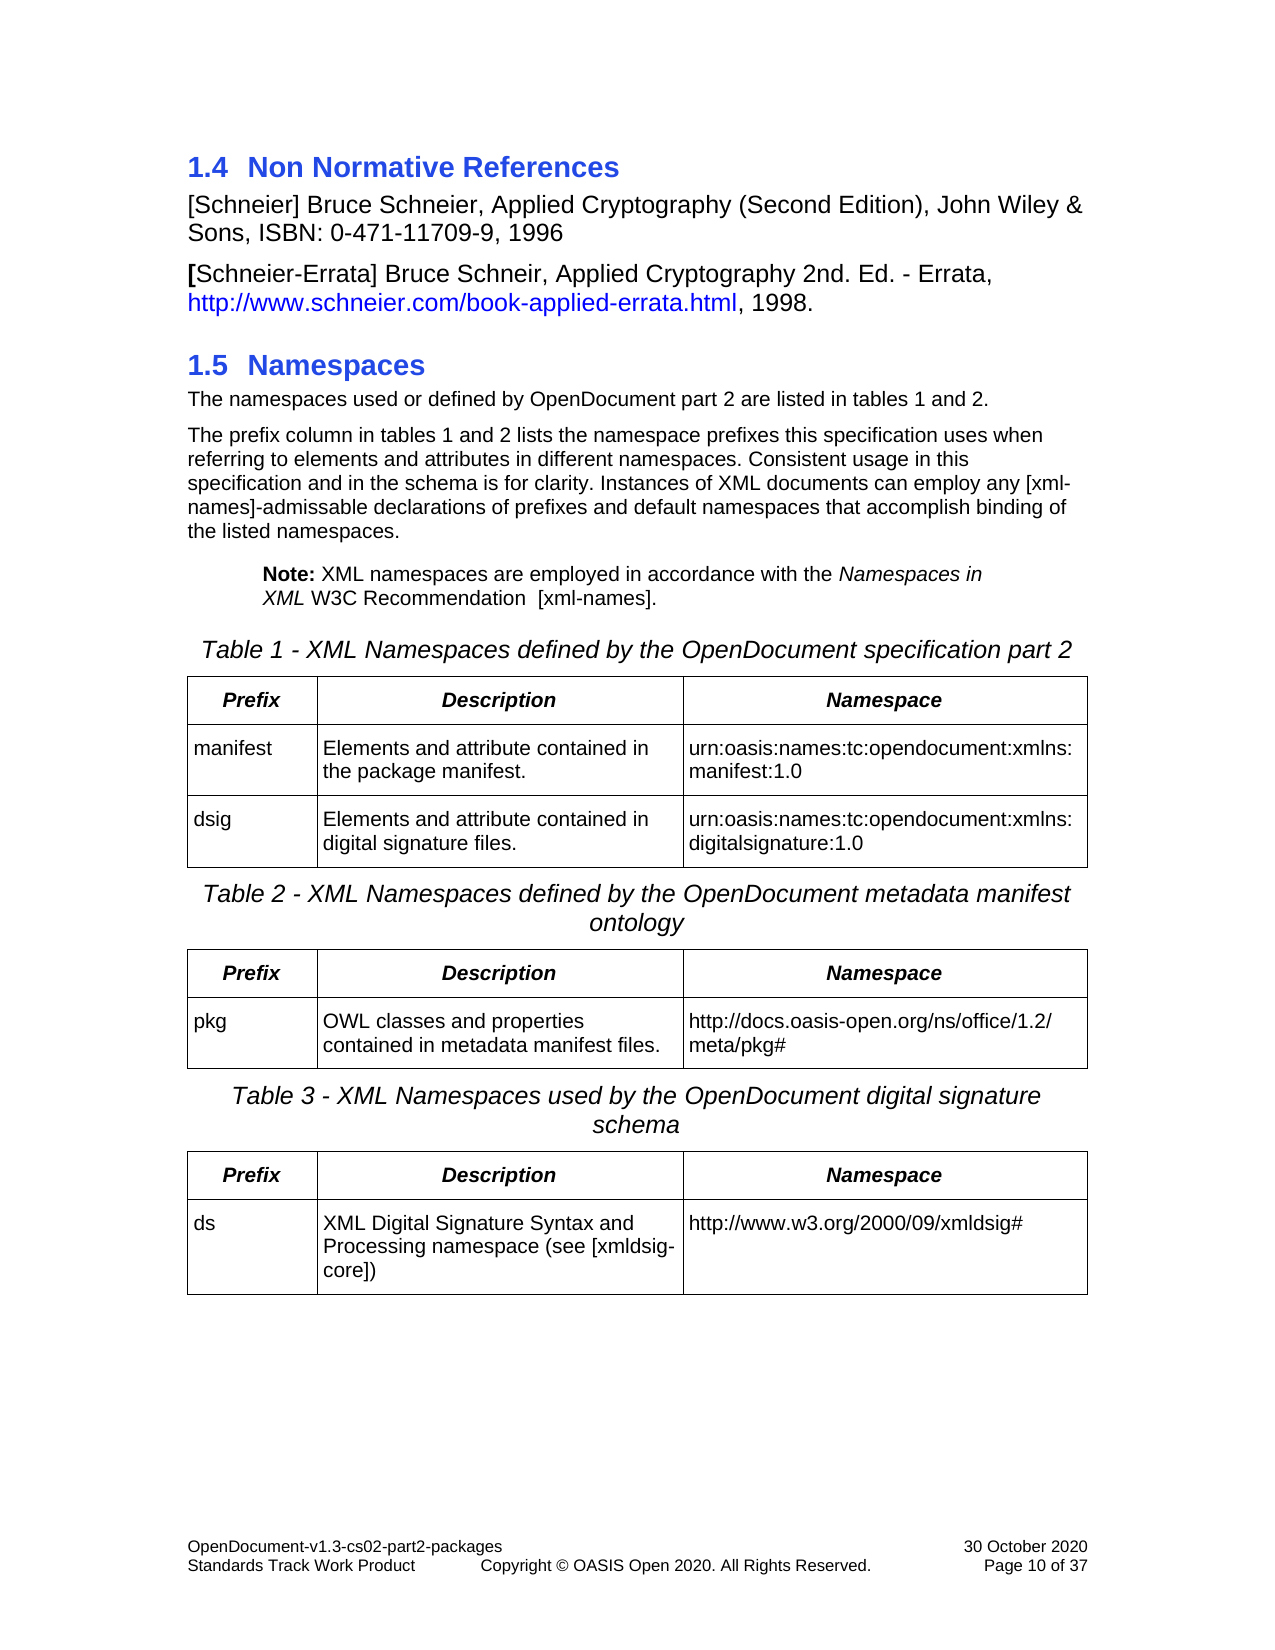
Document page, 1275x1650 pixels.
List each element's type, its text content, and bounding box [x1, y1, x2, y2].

table_cell Elements and attribute contained in the package manifest. [318, 725, 683, 795]
table_header Prefix [188, 950, 317, 997]
table_cell http://docs.oasis-open.org/ns/office/1.2/meta/pkg# [684, 998, 1087, 1068]
text [Schneier] Bruce Schneier, Applied Cryptography (Second Edition), John Wiley & Sons, ISBN: 0-471-11709-9, 1996 [187, 189, 1088, 247]
table_cell OWL classes and properties contained in metadata manifest files. [318, 998, 683, 1068]
table_header Namespace [684, 1152, 1087, 1198]
table_header Namespace [684, 677, 1087, 723]
subtitle Non Normative References [187, 150, 1088, 183]
text Note: XML namespaces are employed in accordance with the Namespaces in XML W3C Recommendation [xml-names]. [262, 562, 1013, 609]
text The namespaces used or defined by OpenDocument part 2 are listed in tables 1 and 2. [187, 387, 1088, 411]
text [Schneier-Errata] Bruce Schneir, Applied Cryptography 2nd. Ed. - Errata, http://www.schneier.com/book-applied-errata.html, 1998. [187, 259, 1088, 317]
table_cell pkg [188, 998, 317, 1068]
text Table 1 - XML Namespaces defined by the OpenDocument specification part 2 [187, 634, 1088, 663]
table_header Description [318, 950, 683, 997]
subtitle Namespaces [187, 348, 1088, 381]
table_cell urn:oasis:names:tc:opendocument:xmlns: manifest:1.0 [684, 725, 1087, 795]
text Table 2 - XML Namespaces defined by the OpenDocument metadata manifest ontology [187, 879, 1088, 937]
table_cell urn:oasis:names:tc:opendocument:xmlns:digitalsignature:1.0 [684, 796, 1087, 867]
table_cell ds [188, 1200, 317, 1294]
table_header Description [318, 677, 683, 723]
table_cell XML Digital Signature Syntax and Processing namespace (see [xmldsig-core]) [318, 1200, 683, 1294]
text Table 3 - XML Namespaces used by the OpenDocument digital signature schema [187, 1081, 1088, 1138]
table_header Namespace [684, 950, 1087, 997]
table_cell manifest [188, 725, 317, 795]
table_cell http://www.w3.org/2000/09/xmldsig# [684, 1200, 1087, 1294]
table_cell Elements and attribute contained in digital signature files. [318, 796, 683, 867]
table_header Description [318, 1152, 683, 1198]
text The prefix column in tables 1 and 2 lists the namespace prefixes this specification uses when referring to elements and attributes in different namespaces. Consistent usage in this specification and in the schema is for clarity. Instances of XML documents can employ any [xml-names]-admissable declarations of prefixes and default namespaces that accomplish binding of the listed namespaces. [187, 423, 1088, 543]
table_cell dsig [188, 796, 317, 867]
table_header Prefix [188, 677, 317, 723]
table_header Prefix [188, 1152, 317, 1198]
